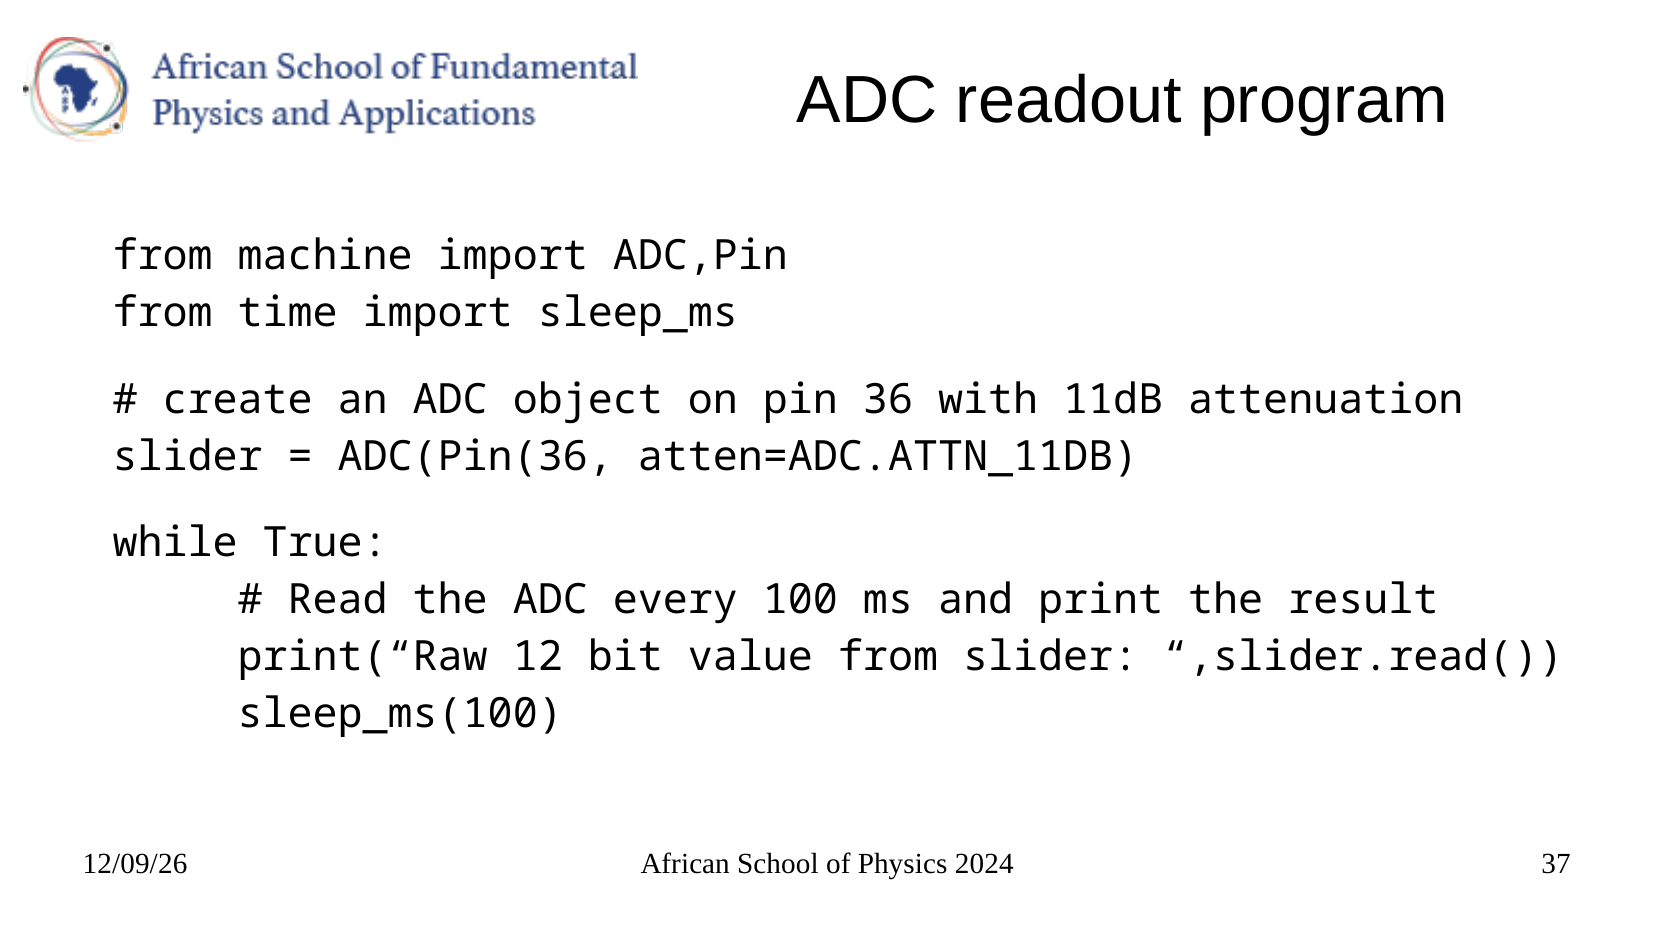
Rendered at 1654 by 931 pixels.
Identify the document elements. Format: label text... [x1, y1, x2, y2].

picture [23, 37, 635, 142]
list from machine import ADC,Pin from time import sleep_ms # create an ADC object on pin 36 with 11dB attenuation slider = ADC(Pin(36, atten=ADC.ATTN_11DB) while True: # Read the ADC every 100 ms and print the result print(“Raw 12 bit value from slider: “,slider.read()) sleep_ms(100) [112, 225, 1601, 765]
title ADC readout program [635, 21, 1610, 177]
